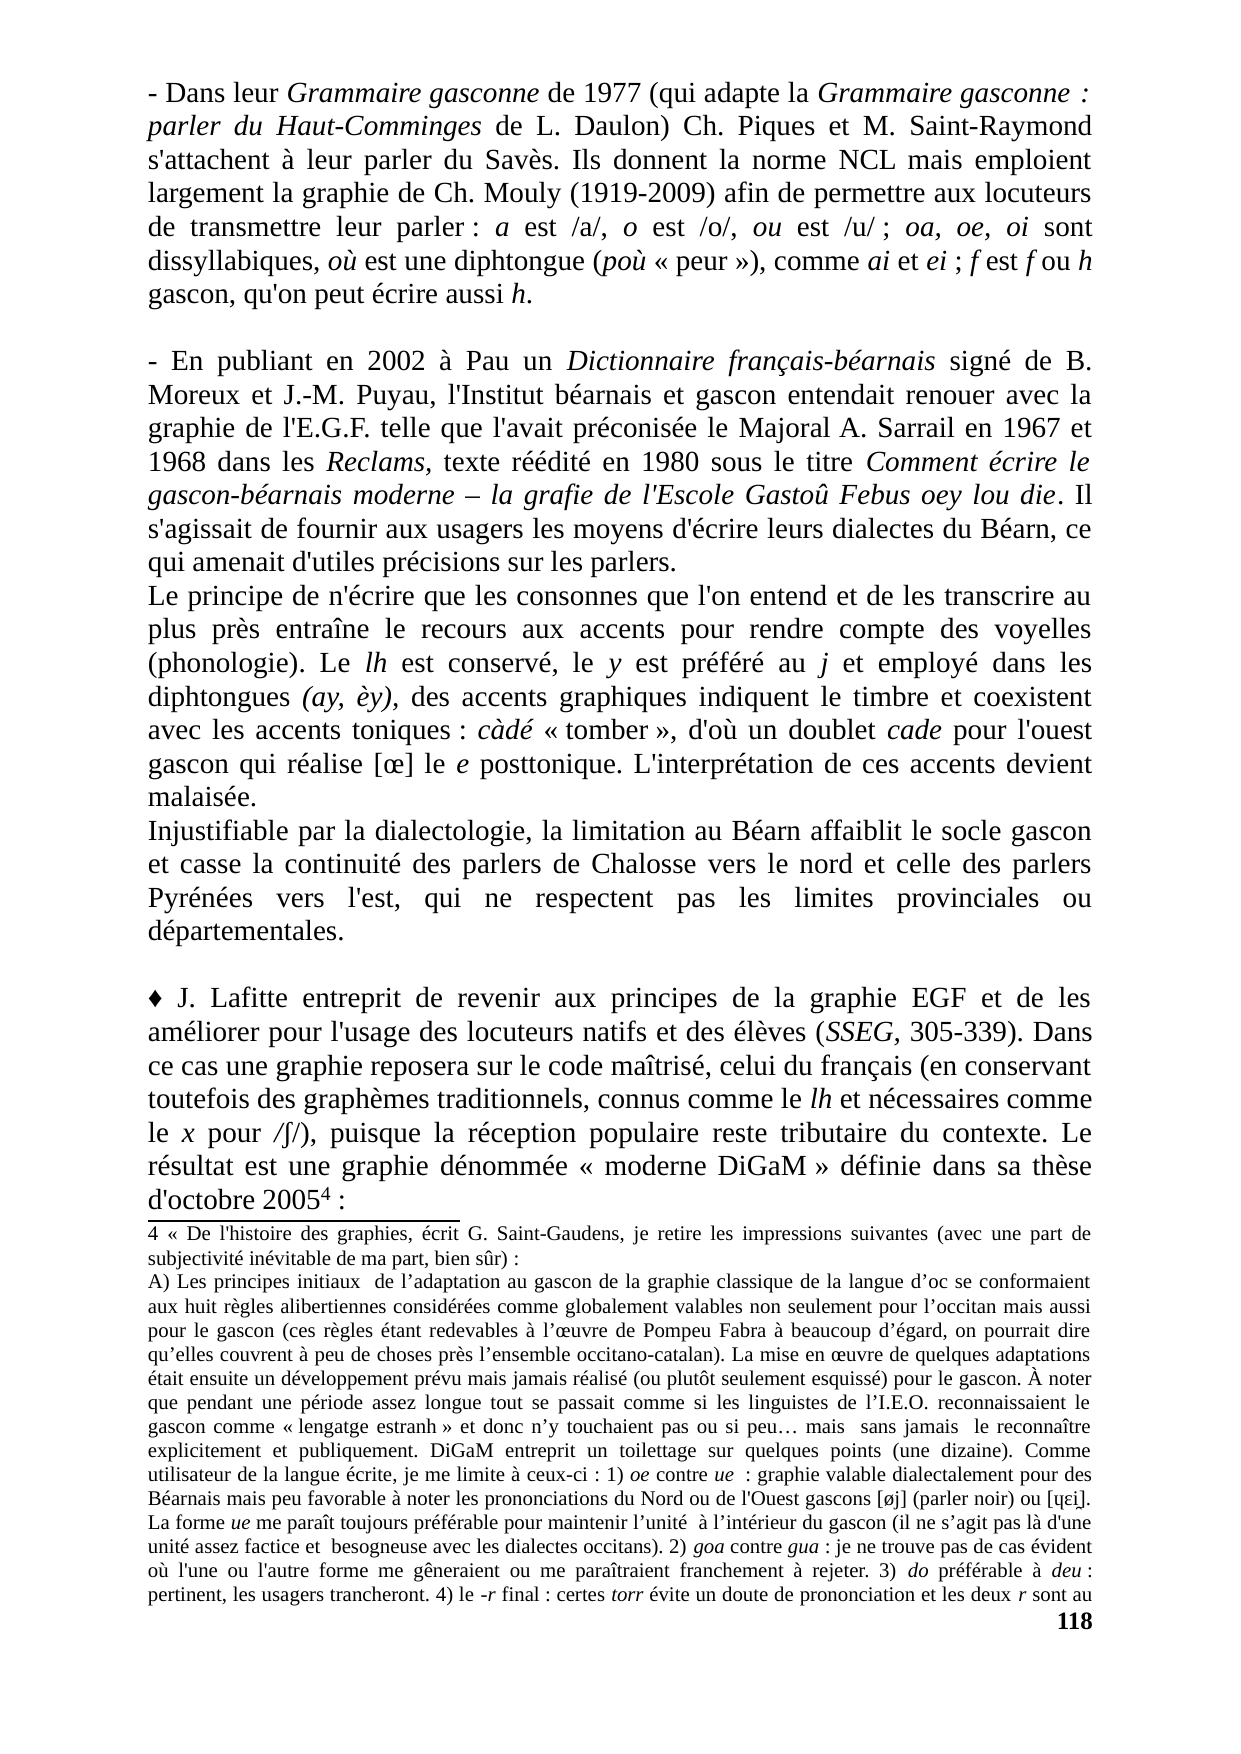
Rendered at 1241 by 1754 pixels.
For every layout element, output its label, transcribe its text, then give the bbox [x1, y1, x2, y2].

text Le principe de n'écrire que les consonnes que l'on entend et de les transcrire au plus près entraîne le recours aux accents pour rendre compte des voyelles (phonologie). Le lh est conservé, le y est préféré au j et employé dans les diphtongues (ay, èy), des accents graphiques indiquent le timbre et coexistent avec les accents toniques : càdé « tomber », d'où un doublet cade pour l'ouest gascon qui réalise [œ] le e posttonique. L'interprétation de ces accents devient malaisée. [148, 578, 1093, 813]
text « De l'histoire des graphies, écrit G. Saint-Gaudens, je retire les impressions suivantes (avec une part de subjectivité inévitable de ma part, bien sûr) : [148, 1221, 1093, 1269]
text A) Les principes initiaux de l’adaptation au gascon de la graphie classique de la langue d’oc se conformaient aux huit règles alibertiennes considérées comme globalement valables non seulement pour l’occitan mais aussi pour le gascon (ces règles étant redevables à l’œuvre de Pompeu Fabra à beaucoup d’égard, on pourrait dire qu’elles couvrent à peu de choses près l’ensemble occitano-catalan). La mise en œuvre de quelques adaptations était ensuite un développement prévu mais jamais réalisé (ou plutôt seulement esquissé) pour le gascon. À noter que pendant une période assez longue tout se passait comme si les linguistes de l’I.E.O. reconnaissaient le gascon comme « lengatge estranh » et donc n’y touchaient pas ou si peu… mais sans jamais le reconnaître explicitement et publiquement. DiGaM entreprit un toilettage sur quelques points (une dizaine). Comme utilisateur de la langue écrite, je me limite à ceux-ci : 1) oe contre ue : graphie valable dialectalement pour des Béarnais mais peu favorable à noter les prononciations du Nord ou de l'Ouest gascons [øj] (parler noir) ou [ɥεi̯]. La forme ue me paraît toujours préférable pour maintenir l’unité à l’intérieur du gascon (il ne s’agit pas là d'une unité assez factice et besogneuse avec les dialectes occitans). 2) goa contre gua : je ne trouve pas de cas évident où l'une ou l'autre forme me gêneraient ou me paraîtraient franchement à rejeter. 3) do préférable à deu : pertinent, les usagers trancheront. 4) le -r final : certes torr évite un doute de prononciation et les deux r sont au [148, 1269, 1093, 1606]
text - Dans leur Grammaire gasconne de 1977 (qui adapte la Grammaire gasconne : parler du Haut-Comminges de L. Daulon) Ch. Piques et M. Saint-Raymond s'attachent à leur parler du Savès. Ils donnent la norme NCL mais emploient largement la graphie de Ch. Mouly (1919-2009) afin de permettre aux locuteurs de transmettre leur parler : a est /a/, o est /o/, ou est /u/ ; oa, oe, oi sont dissyllabiques, où est une diphtongue (poù « peur »), comme ai et ei ; f est f ou h gascon, qu'on peut écrire aussi h. [148, 75, 1093, 310]
text Injustifiable par la dialectologie, la limitation au Béarn affaiblit le socle gascon et casse la continuité des parlers de Chalosse vers le nord et celle des parlers Pyrénées vers l'est, qui ne respectent pas les limites provinciales ou départementales. [148, 813, 1093, 947]
text - En publiant en 2002 à Pau un Dictionnaire français-béarnais signé de B. Moreux et J.-M. Puyau, l'Institut béarnais et gascon entendait renouer avec la graphie de l'E.G.F. telle que l'avait préconisée le Majoral A. Sarrail en 1967 et 1968 dans les Reclams, texte réédité en 1980 sous le titre Comment écrire le gascon-béarnais moderne – la grafie de l'Escole Gastoû Febus oey lou die. Il s'agissait de fournir aux usagers les moyens d'écrire leurs dialectes du Béarn, ce qui amenait d'utiles précisions sur les parlers. [148, 343, 1093, 578]
text ♦ J. Lafitte entreprit de revenir aux principes de la graphie EGF et de les améliorer pour l'usage des locuteurs natifs et des élèves (SSEG, 305-339). Dans ce cas une graphie reposera sur le code maîtrisé, celui du français (en conservant toutefois des graphèmes traditionnels, connus comme le lh et nécessaires comme le x pour /ʃ/), puisque la réception populaire reste tributaire du contexte. Le résultat est une graphie dénommée « moderne DiGaM » définie dans sa thèse d'octobre 2005 : [148, 981, 1093, 1215]
